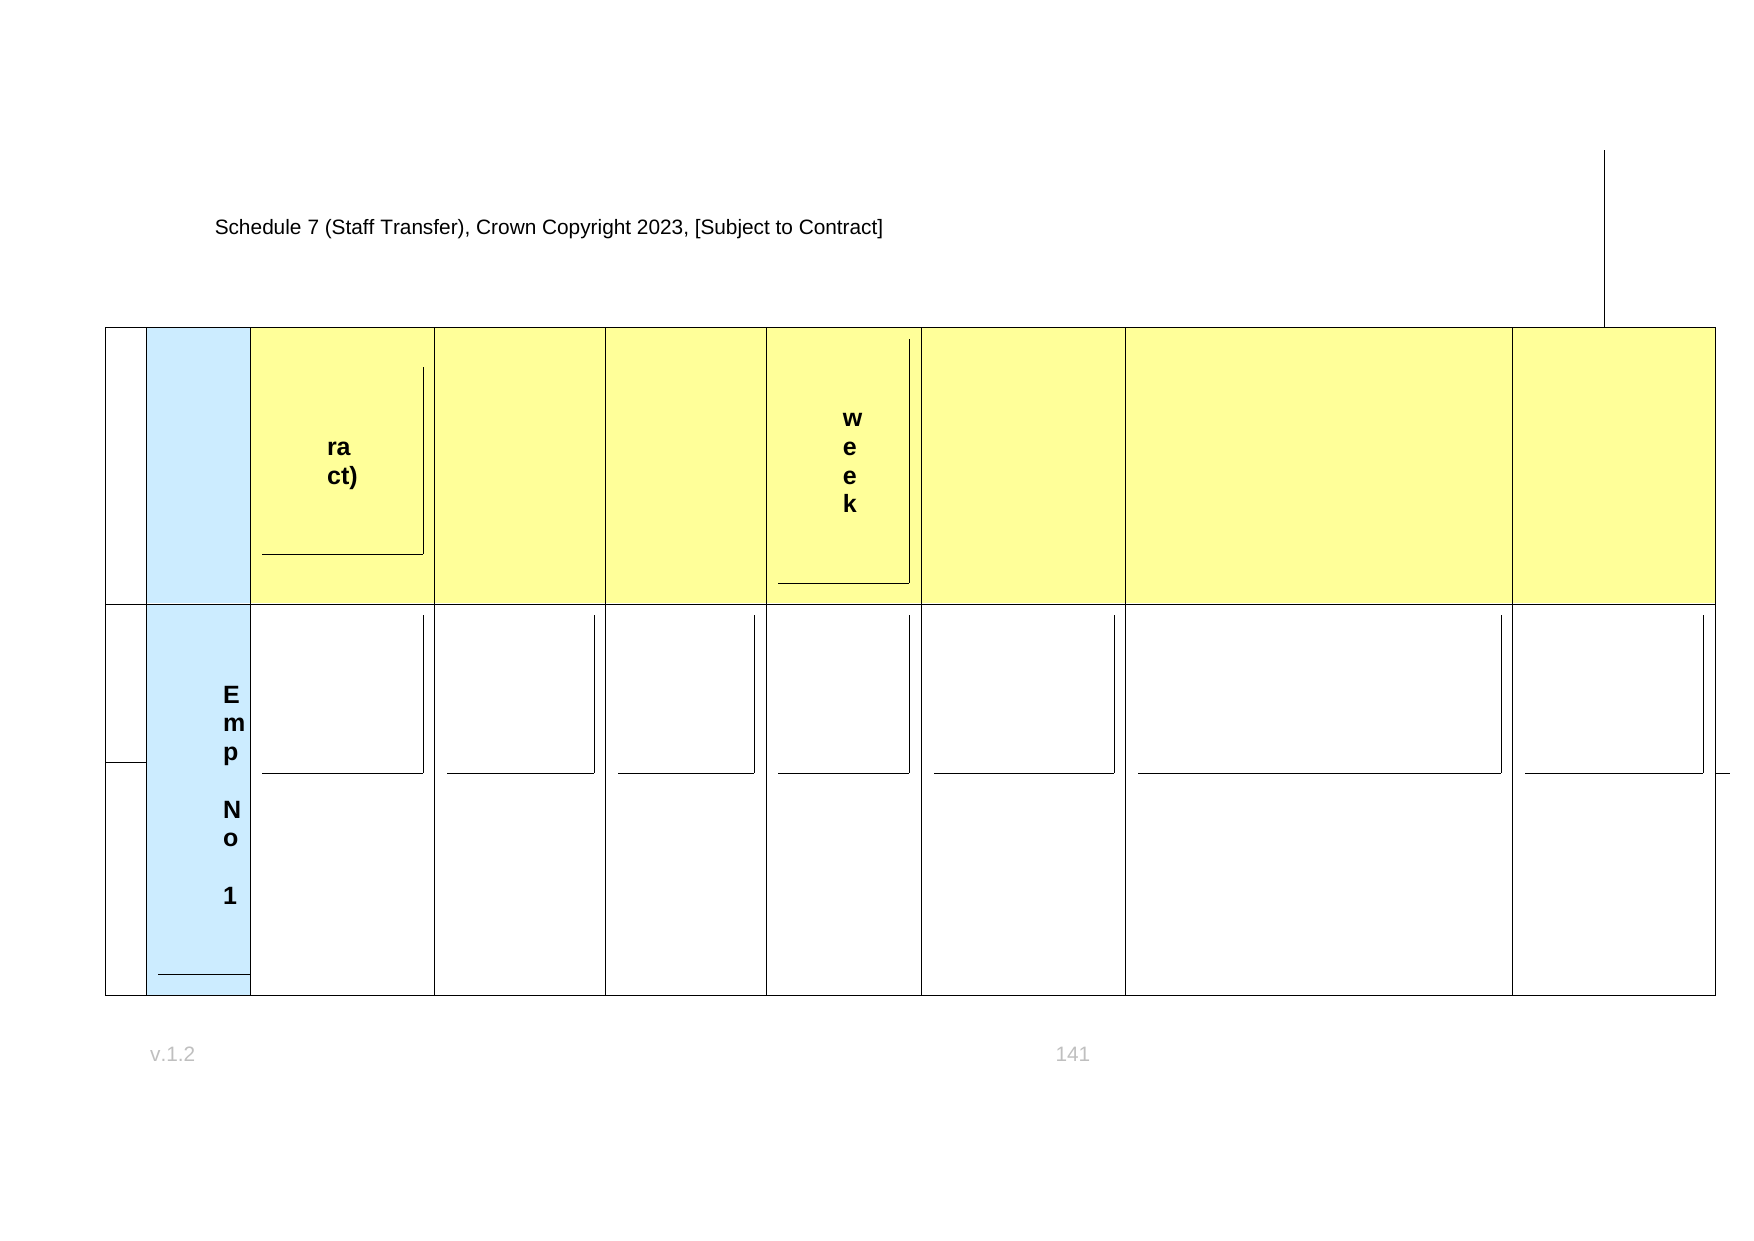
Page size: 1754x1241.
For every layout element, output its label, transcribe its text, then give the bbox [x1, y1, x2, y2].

table_cell [147, 328, 250, 603]
table_cell Emp No 1 [147, 605, 250, 995]
table_cell [922, 605, 1125, 995]
table_cell [1513, 328, 1715, 603]
table_cell [435, 328, 605, 603]
table_cell [1716, 604, 1730, 773]
table_cell [1513, 605, 1715, 995]
table_cell [606, 605, 766, 995]
table_cell [435, 605, 605, 995]
table_cell [1126, 328, 1512, 603]
table_cell [106, 328, 146, 603]
table_cell [106, 605, 146, 762]
table_cell [1716, 774, 1730, 995]
table_cell [767, 605, 921, 995]
table_cell [1716, 327, 1730, 603]
table_cell [606, 328, 766, 603]
table_cell [106, 763, 146, 995]
table_cell [1126, 605, 1512, 995]
table_cell week [767, 328, 921, 603]
table_cell ract) [251, 328, 434, 603]
table_cell [922, 328, 1125, 603]
table_cell [251, 605, 434, 995]
